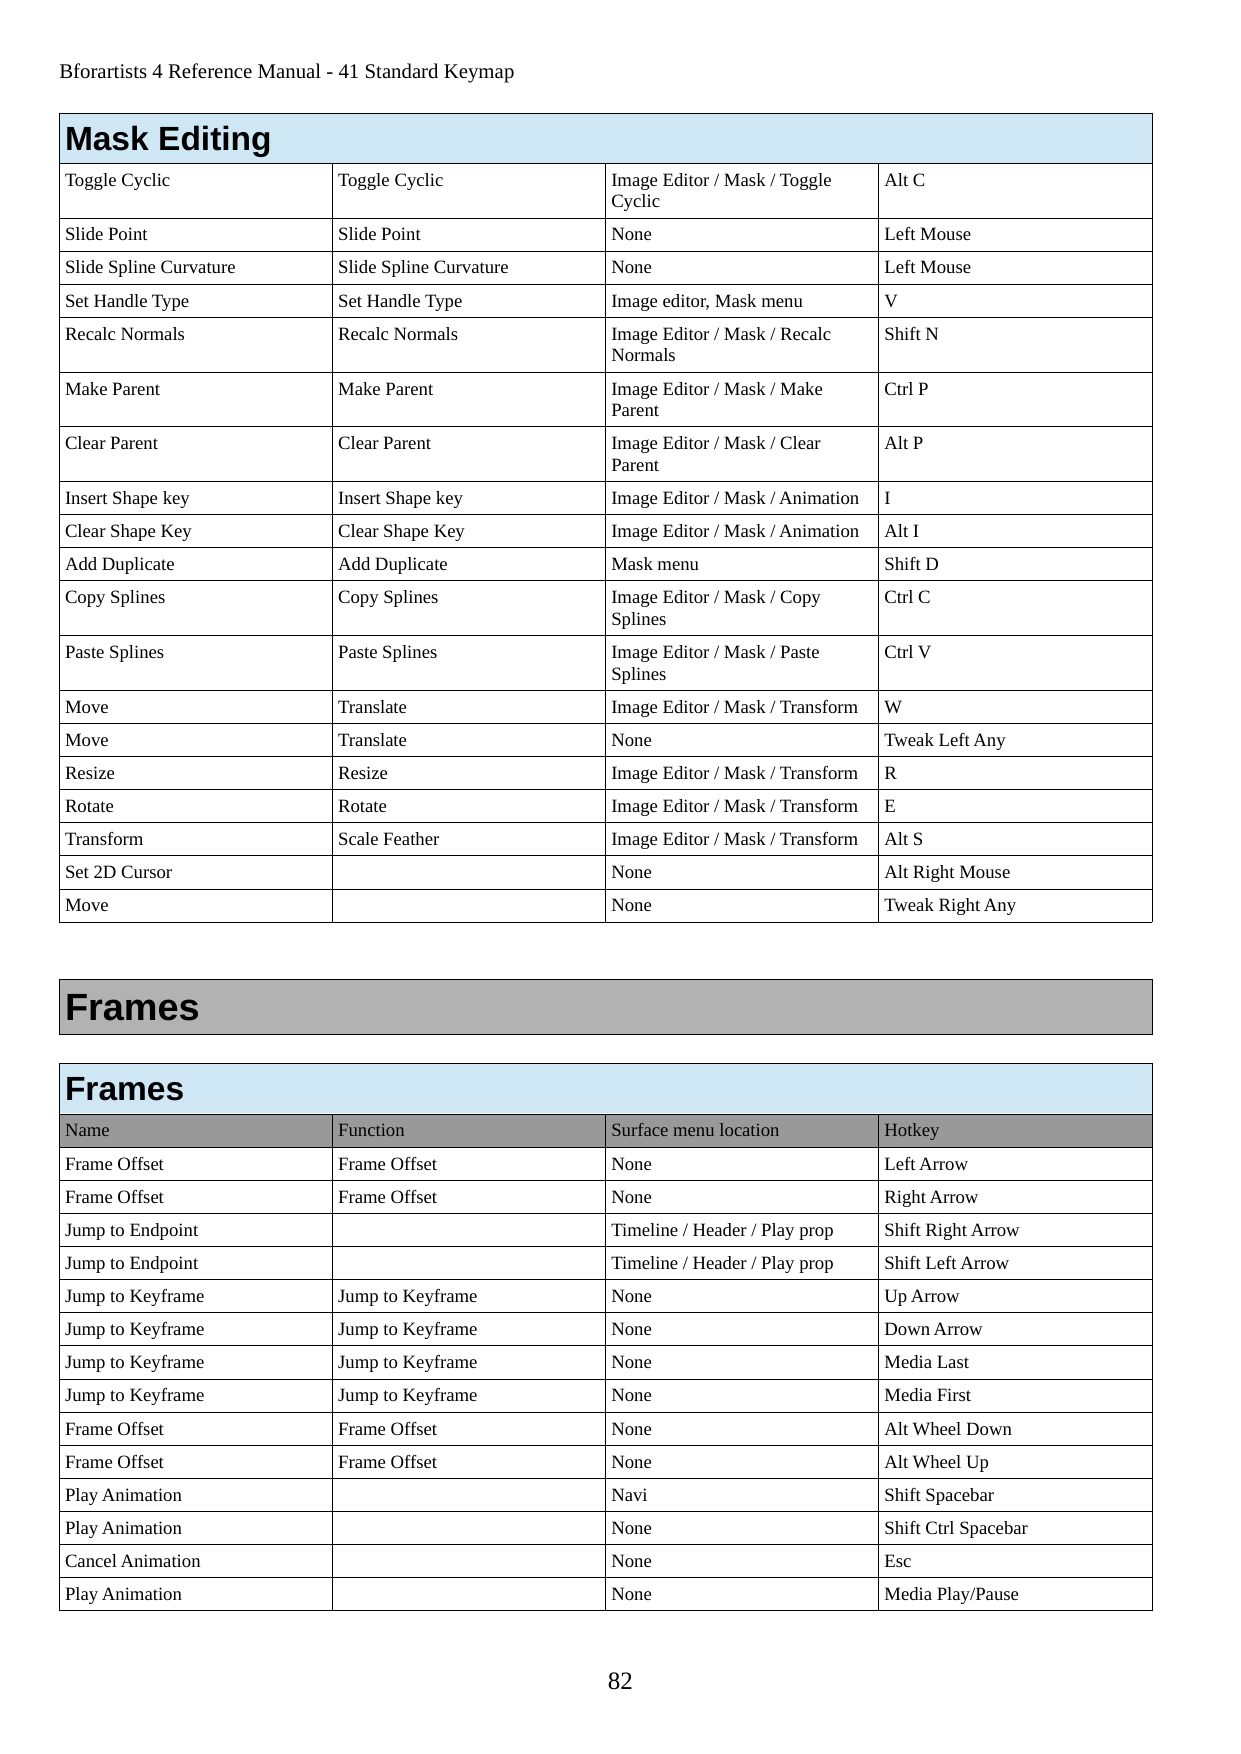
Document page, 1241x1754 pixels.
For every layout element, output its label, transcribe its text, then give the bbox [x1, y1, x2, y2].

table_cell Frame Offset [60, 1446, 332, 1478]
table_cell Media Last [879, 1346, 1152, 1378]
table_cell V [879, 285, 1152, 317]
table_cell Paste Splines [60, 636, 332, 690]
table_cell Insert Shape key [60, 482, 332, 514]
table_cell Slide Point [333, 219, 605, 251]
table_cell [333, 1479, 605, 1511]
table_cell Alt S [879, 823, 1152, 855]
table_cell Translate [333, 724, 605, 756]
table_cell [333, 890, 605, 922]
table_cell Clear Parent [60, 427, 332, 481]
table_cell [333, 1214, 605, 1246]
table_cell Surface menu location [606, 1115, 878, 1147]
table_cell Resize [60, 757, 332, 789]
table_cell Ctrl V [879, 636, 1152, 690]
table_cell Translate [333, 691, 605, 723]
table_cell Move [60, 724, 332, 756]
table_cell Jump to Endpoint [60, 1214, 332, 1246]
table_cell Mask menu [606, 548, 878, 580]
table_cell [333, 1578, 605, 1610]
table_cell Media Play/Pause [879, 1578, 1152, 1610]
table_cell Jump to Keyframe [333, 1346, 605, 1378]
table_cell Alt Wheel Down [879, 1413, 1152, 1445]
table_cell I [879, 482, 1152, 514]
table_cell Image Editor / Mask / Animation [606, 515, 878, 547]
table_cell Ctrl C [879, 581, 1152, 635]
table_cell Shift Spacebar [879, 1479, 1152, 1511]
table_cell [333, 1512, 605, 1544]
table_cell Shift Left Arrow [879, 1247, 1152, 1279]
table_cell Alt I [879, 515, 1152, 547]
table_cell Recalc Normals [60, 318, 332, 372]
table_cell Slide Spline Curvature [333, 252, 605, 284]
table_cell Timeline / Header / Play prop [606, 1214, 878, 1246]
table_cell Name [60, 1115, 332, 1147]
table_cell None [606, 1380, 878, 1412]
table_cell None [606, 1181, 878, 1213]
table_cell Set Handle Type [60, 285, 332, 317]
table_header Frames [60, 980, 1152, 1034]
table_cell None [606, 1578, 878, 1610]
table_cell Image Editor / Mask / Transform [606, 823, 878, 855]
table_cell Function [333, 1115, 605, 1147]
table_cell Jump to Keyframe [60, 1280, 332, 1312]
table_cell Image editor, Mask menu [606, 285, 878, 317]
table_cell Make Parent [333, 373, 605, 426]
table_cell Add Duplicate [333, 548, 605, 580]
table_cell Frame Offset [60, 1413, 332, 1445]
table_cell Image Editor / Mask / Transform [606, 790, 878, 822]
table_cell Jump to Endpoint [60, 1247, 332, 1279]
table_cell Scale Feather [333, 823, 605, 855]
table_cell Image Editor / Mask / Recalc Normals [606, 318, 878, 372]
table_cell Slide Spline Curvature [60, 252, 332, 284]
table_cell Cancel Animation [60, 1545, 332, 1577]
table_cell Transform [60, 823, 332, 855]
table_cell Frame Offset [333, 1446, 605, 1478]
table_cell None [606, 1512, 878, 1544]
table_cell Recalc Normals [333, 318, 605, 372]
table_cell Rotate [60, 790, 332, 822]
table_cell Alt Wheel Up [879, 1446, 1152, 1478]
table_cell Jump to Keyframe [333, 1313, 605, 1345]
table_cell None [606, 890, 878, 922]
table_cell Right Arrow [879, 1181, 1152, 1213]
table_cell Frame Offset [333, 1413, 605, 1445]
table_cell Down Arrow [879, 1313, 1152, 1345]
table_cell Tweak Left Any [879, 724, 1152, 756]
table_cell None [606, 856, 878, 888]
table_cell Image Editor / Mask / Clear Parent [606, 427, 878, 481]
table_cell None [606, 1280, 878, 1312]
table_cell Timeline / Header / Play prop [606, 1247, 878, 1279]
table_cell Add Duplicate [60, 548, 332, 580]
table_cell Media First [879, 1380, 1152, 1412]
table_cell Move [60, 691, 332, 723]
table_cell Frame Offset [333, 1181, 605, 1213]
table_cell Navi [606, 1479, 878, 1511]
table_cell [333, 1545, 605, 1577]
table_header Mask Editing [60, 114, 1152, 163]
table_cell Left Mouse [879, 252, 1152, 284]
table_cell Jump to Keyframe [60, 1346, 332, 1378]
table_cell Toggle Cyclic [60, 164, 332, 217]
table_cell Jump to Keyframe [60, 1313, 332, 1345]
table_cell Image Editor / Mask / Transform [606, 757, 878, 789]
table_cell Set 2D Cursor [60, 856, 332, 888]
table_cell Image Editor / Mask / Animation [606, 482, 878, 514]
table_cell Image Editor / Mask / Copy Splines [606, 581, 878, 635]
table_cell Ctrl P [879, 373, 1152, 426]
table_cell Frame Offset [60, 1181, 332, 1213]
table_cell Shift Ctrl Spacebar [879, 1512, 1152, 1544]
table_cell Play Animation [60, 1512, 332, 1544]
table_cell Resize [333, 757, 605, 789]
table_cell Image Editor / Mask / Paste Splines [606, 636, 878, 690]
table_cell Hotkey [879, 1115, 1152, 1147]
table_cell Clear Parent [333, 427, 605, 481]
table_cell None [606, 1545, 878, 1577]
table_cell Jump to Keyframe [60, 1380, 332, 1412]
table_cell Shift D [879, 548, 1152, 580]
table_cell None [606, 252, 878, 284]
table_cell Frame Offset [60, 1148, 332, 1180]
table_cell None [606, 1148, 878, 1180]
table_cell R [879, 757, 1152, 789]
table_cell Left Mouse [879, 219, 1152, 251]
table_cell [333, 1247, 605, 1279]
table_cell Rotate [333, 790, 605, 822]
table_cell Image Editor / Mask / Make Parent [606, 373, 878, 426]
table_cell Play Animation [60, 1479, 332, 1511]
table_cell None [606, 1313, 878, 1345]
table_cell [333, 856, 605, 888]
table_cell Alt Right Mouse [879, 856, 1152, 888]
table_cell W [879, 691, 1152, 723]
table_cell Left Arrow [879, 1148, 1152, 1180]
table_cell Image Editor / Mask / Transform [606, 691, 878, 723]
table_cell Clear Shape Key [333, 515, 605, 547]
table_cell Shift Right Arrow [879, 1214, 1152, 1246]
table_cell Copy Splines [333, 581, 605, 635]
table_cell Tweak Right Any [879, 890, 1152, 922]
table_cell Toggle Cyclic [333, 164, 605, 217]
table_cell Insert Shape key [333, 482, 605, 514]
table_cell Alt C [879, 164, 1152, 217]
table_cell Alt P [879, 427, 1152, 481]
table_cell None [606, 1346, 878, 1378]
table_cell Slide Point [60, 219, 332, 251]
table_cell Copy Splines [60, 581, 332, 635]
table_cell Paste Splines [333, 636, 605, 690]
table_cell Esc [879, 1545, 1152, 1577]
table_cell None [606, 219, 878, 251]
table_cell E [879, 790, 1152, 822]
table_cell Set Handle Type [333, 285, 605, 317]
table_cell Frame Offset [333, 1148, 605, 1180]
table_cell Image Editor / Mask / Toggle Cyclic [606, 164, 878, 217]
table_cell Make Parent [60, 373, 332, 426]
table_cell Move [60, 890, 332, 922]
table_cell Clear Shape Key [60, 515, 332, 547]
table_cell None [606, 724, 878, 756]
table_cell Jump to Keyframe [333, 1280, 605, 1312]
table_cell Shift N [879, 318, 1152, 372]
table_header Frames [60, 1064, 1152, 1113]
table_cell Up Arrow [879, 1280, 1152, 1312]
table_cell Play Animation [60, 1578, 332, 1610]
table_cell None [606, 1413, 878, 1445]
table_cell None [606, 1446, 878, 1478]
table_cell Jump to Keyframe [333, 1380, 605, 1412]
